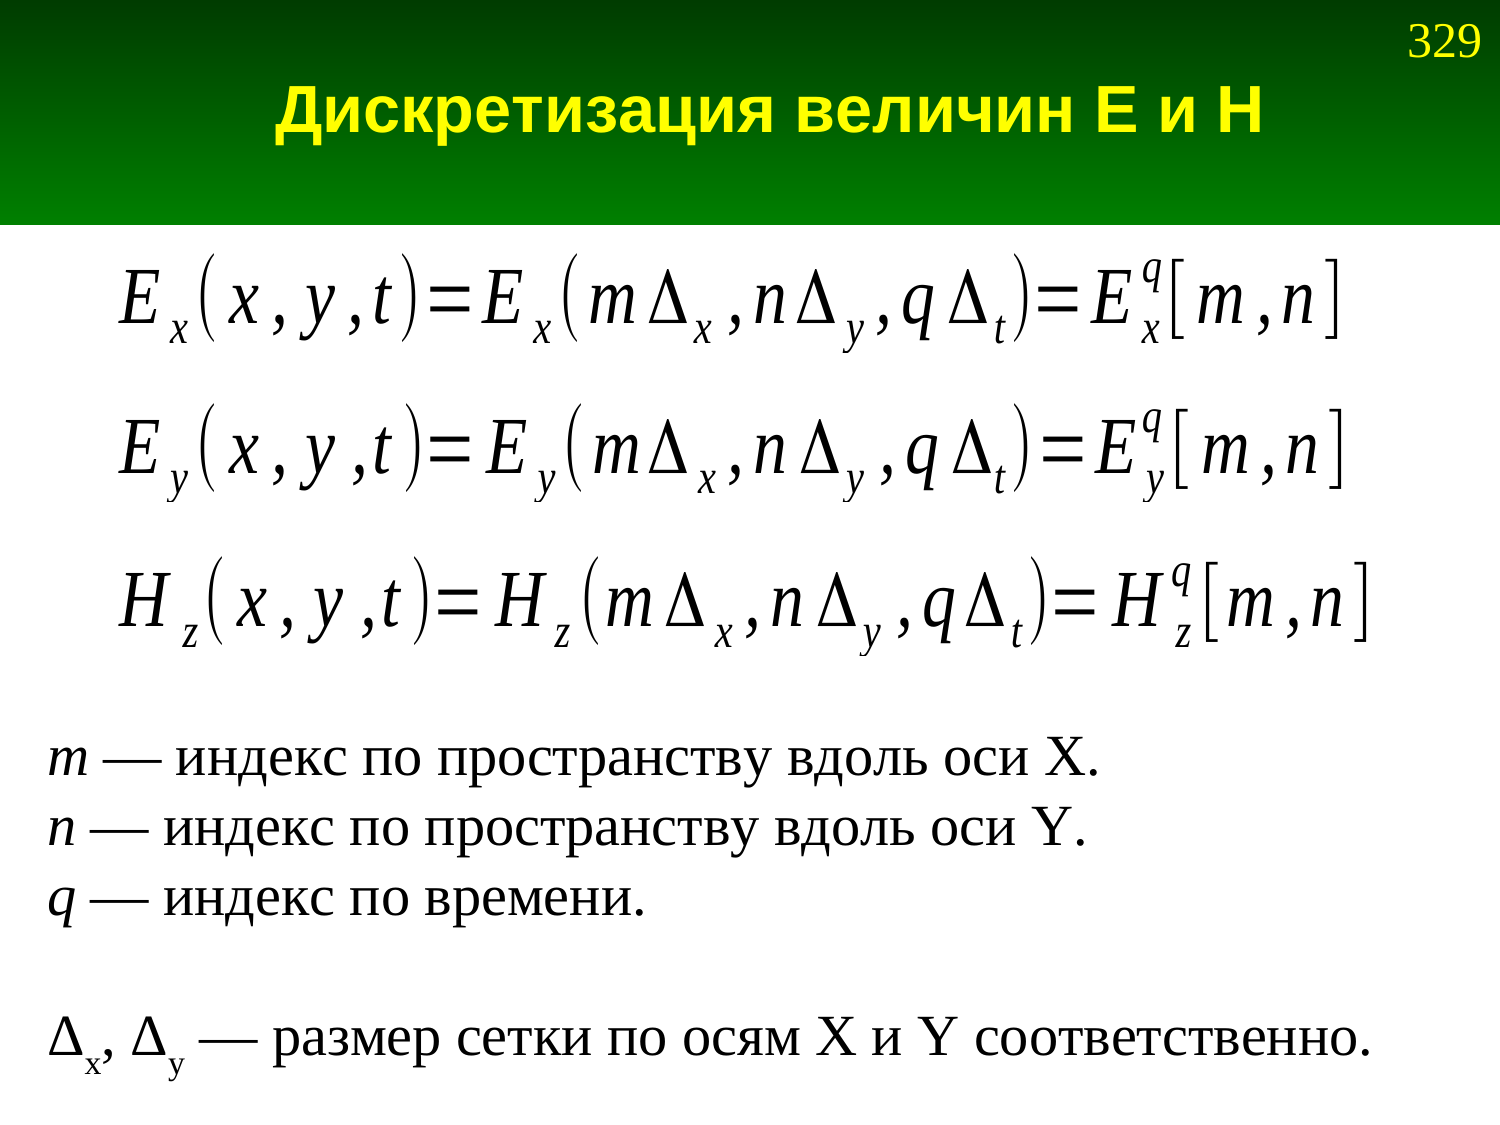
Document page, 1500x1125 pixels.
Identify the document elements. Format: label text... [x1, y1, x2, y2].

chart [98, 237, 1358, 353]
text_box m — индекс по пространству вдоль оси X. n — индекс по пространству вдоль оси Y. q — индекс по времени. Δx, Δy — размер сетки по осям X и Y соответственно. [32, 710, 1410, 1090]
title Дискретизация величин E и H [100, 7, 1441, 204]
chart [98, 387, 1361, 502]
chart [98, 540, 1387, 656]
